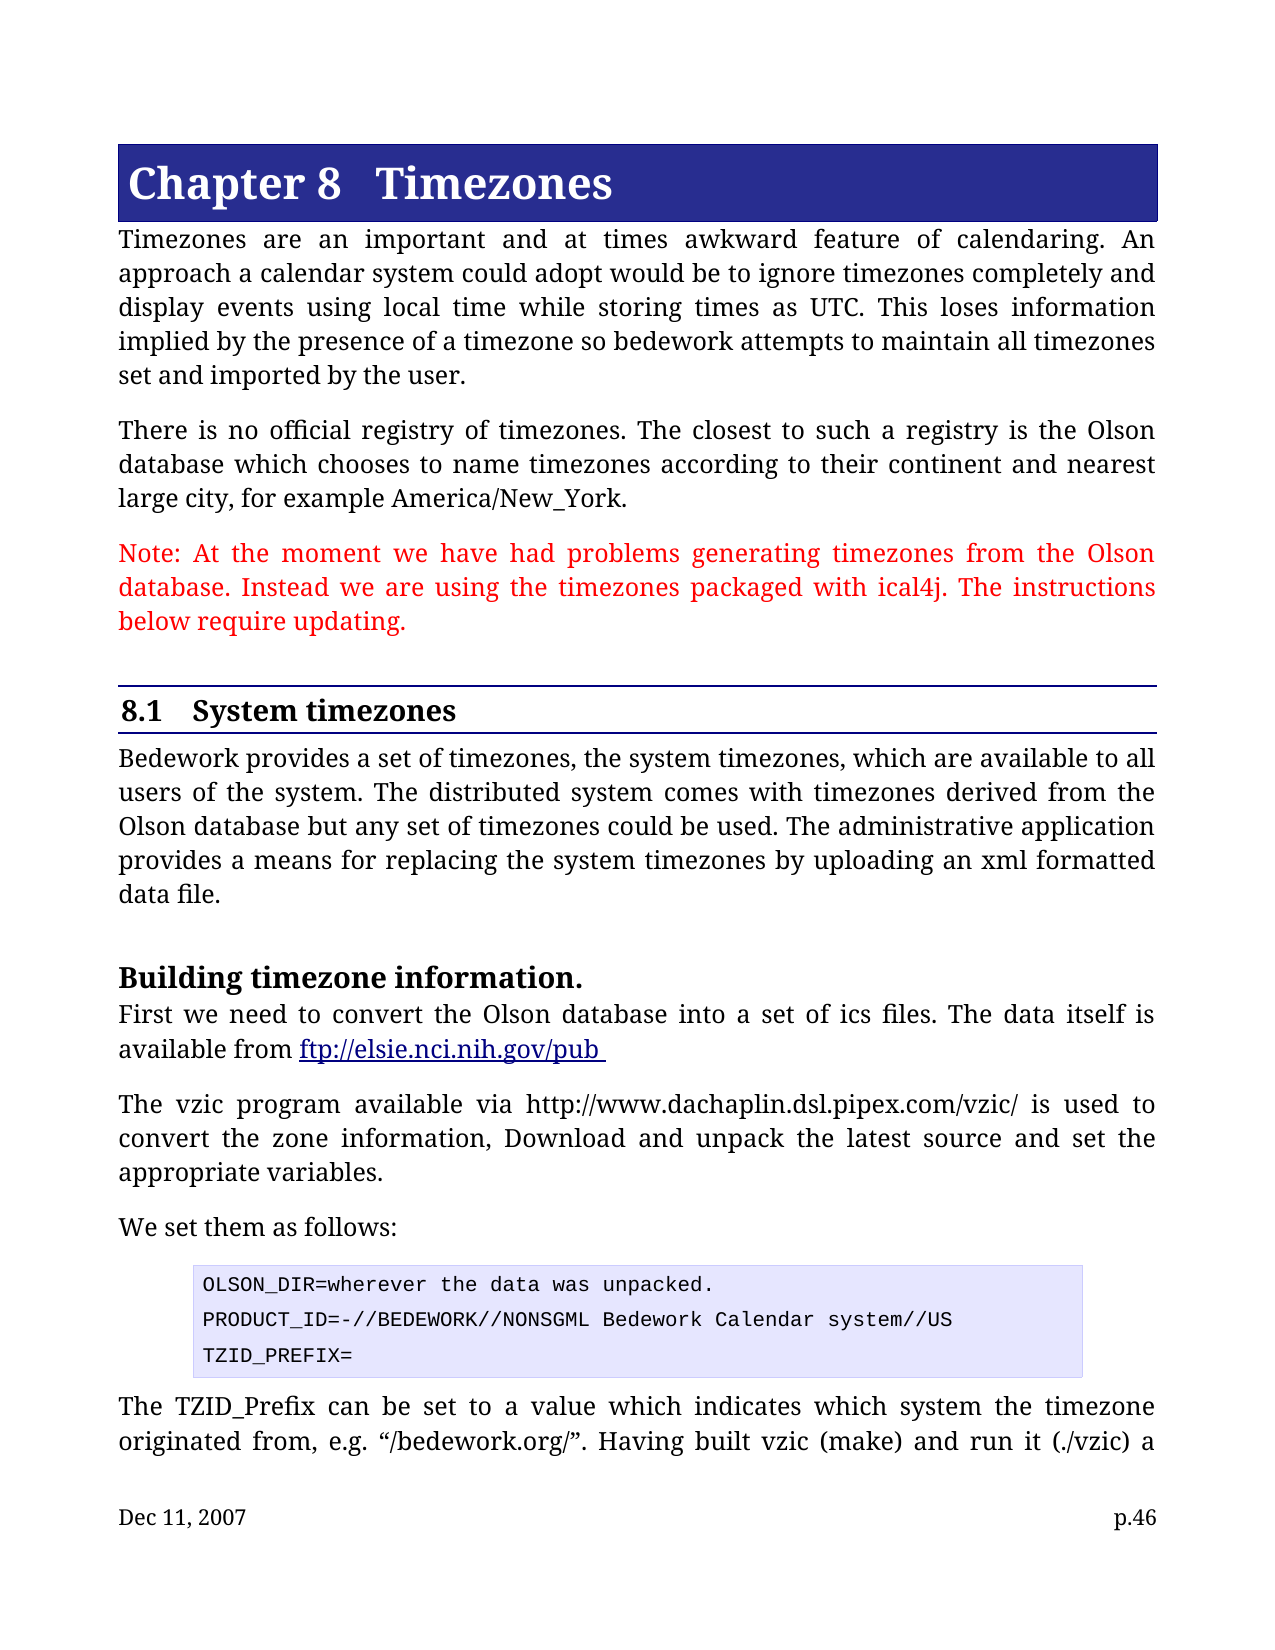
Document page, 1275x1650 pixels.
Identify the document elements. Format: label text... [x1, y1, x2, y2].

text PRODUCT_ID=-//BEDEWORK//NONSGML Bedework Calendar system//US [194, 1300, 1082, 1333]
text We set them as follows: [118, 1209, 1157, 1244]
text TZID_PREFIX= [194, 1336, 1082, 1377]
text OLSON_DIR=wherever the data was unpacked. [194, 1266, 1082, 1297]
subtitle Timezones [119, 145, 1157, 221]
text Note: At the moment we have had problems generating timezones from the Olson database. Instead we are using the timezones packaged with ical4j. The instructions below require updating. [118, 536, 1157, 638]
text The TZID_Prefix can be set to a value which indicates which system the timezone originated from, e.g. “/bedework.org/”. Having built vzic (make) and run it (./vzic) a [118, 1389, 1157, 1457]
text The vzic program available via http://www.dachaplin.dsl.pipex.com/vzic/ is used to convert the zone information, Download and unpack the latest source and set the appropriate variables. [118, 1086, 1157, 1188]
text There is no official registry of timezones. The closest to such a registry is the Olson database which chooses to name timezones according to their continent and nearest large city, for example America/New_York. [118, 413, 1157, 515]
text Timezones are an important and at times awkward feature of calendaring. An approach a calendar system could adopt would be to ignore timezones completely and display events using local time while storing times as UTC. This loses information implied by the presence of a timezone so bedework attempts to maintain all timezones set and imported by the user. [118, 222, 1157, 392]
text Bedework provides a set of timezones, the system timezones, which are available to all users of the system. The distributed system comes with timezones derived from the Olson database but any set of timezones could be used. The administrative application provides a means for replacing the system timezones by uploading an xml formatted data file. [118, 741, 1157, 911]
subtitle System timezones [118, 687, 1157, 732]
text First we need to convert the Olson database into a set of ics files. The data itself is available from ftp://elsie.nci.nih.gov/pub [118, 997, 1157, 1065]
subtitle Building timezone information. [118, 957, 1157, 997]
